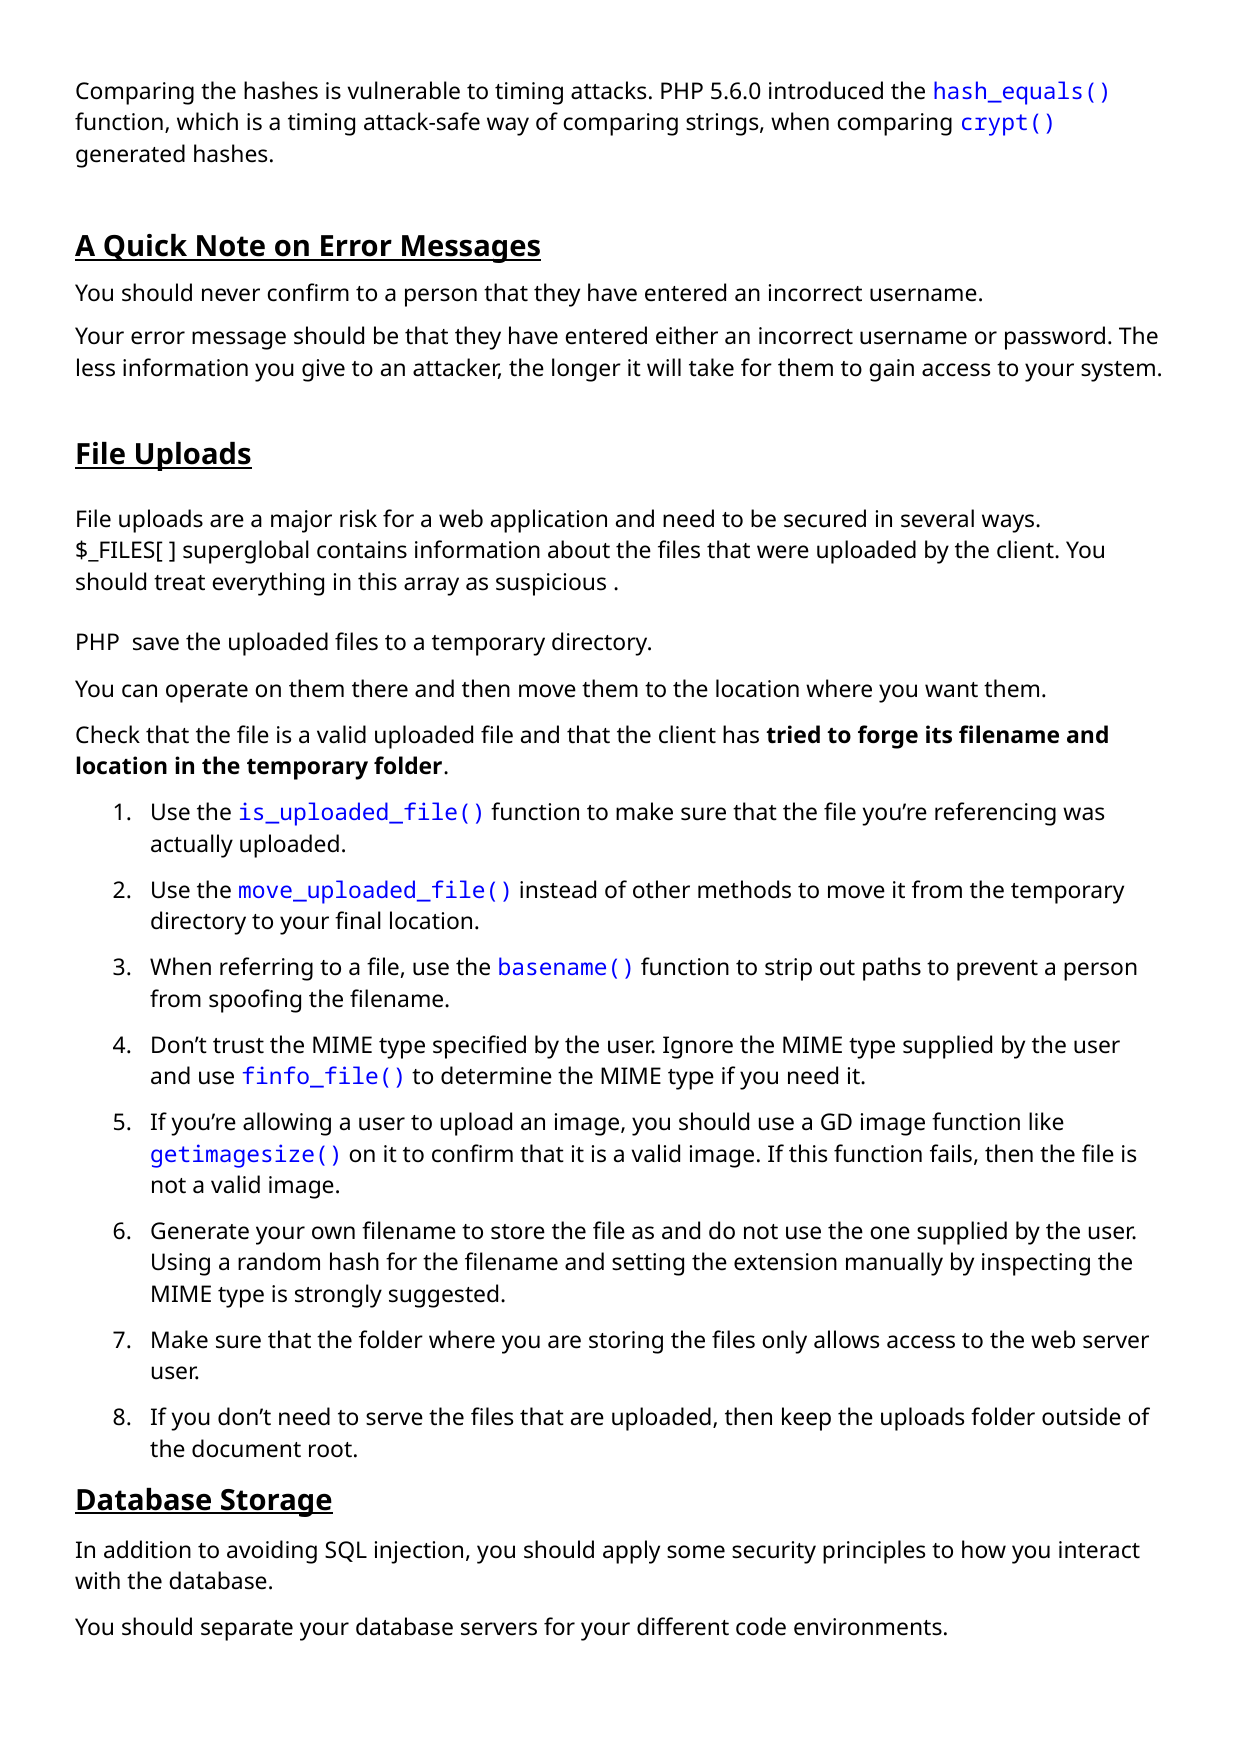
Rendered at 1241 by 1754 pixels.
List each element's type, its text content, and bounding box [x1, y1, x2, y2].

list If you’re allowing a user to upload an image, you should use a GD image function like getimagesize() on it to confirm that it is a valid image. If this function fails, then the file is not a valid image. [112, 1106, 1166, 1200]
text A Quick Note on Error Messages [75, 225, 1166, 265]
text You should never confirm to a person that they have entered an incorrect username. [75, 277, 1166, 308]
list Use the move_uploaded_file() instead of other methods to move it from the temporary directory to your final location. [112, 874, 1166, 936]
list Make sure that the folder where you are storing the files only allows access to the web server user. [112, 1324, 1166, 1386]
list Don’t trust the MIME type specified by the user. Ignore the MIME type supplied by the user and use finfo_file() to determine the MIME type if you need it. [112, 1029, 1166, 1091]
list If you don’t need to serve the files that are uploaded, then keep the uploads folder outside of the document root. [112, 1401, 1166, 1464]
text You can operate on them there and then move them to the location where you want them. [75, 673, 1166, 704]
text Database Storage [75, 1479, 1166, 1518]
list Use the is_uploaded_file() function to make sure that the file you’re referencing was actually uploaded. [112, 796, 1166, 859]
text File Uploads [75, 433, 1166, 473]
list When referring to a file, use the basename() function to strip out paths to prevent a person from spoofing the filename. [112, 951, 1166, 1014]
text In addition to avoiding SQL injection, you should apply some security principles to how you interact with the database. [75, 1533, 1166, 1596]
text File uploads are a major risk for a web application and need to be secured in several ways. [75, 503, 1166, 534]
text Your error message should be that they have entered either an incorrect username or password. The less information you give to an attacker, the longer it will take for them to gain access to your system. [75, 320, 1166, 383]
list Generate your own filename to store the file as and do not use the one supplied by the user. Using a random hash for the filename and setting the extension manually by inspecting the MIME type is strongly suggested. [112, 1215, 1166, 1309]
text PHP save the uploaded files to a temporary directory. [75, 626, 1166, 658]
text Comparing the hashes is vulnerable to timing attacks. PHP 5.6.0 introduced the hash_equals() function, which is a timing attack-safe way of comparing strings, when comparing crypt() generated hashes. [75, 75, 1166, 169]
text $_FILES[ ] superglobal contains information about the files that were uploaded by the client. You should treat everything in this array as suspicious . [75, 534, 1166, 597]
text You should separate your database servers for your different code environments. [75, 1611, 1166, 1642]
text Check that the file is a valid uploaded file and that the client has tried to forge its filename and location in the temporary folder. [75, 719, 1166, 781]
